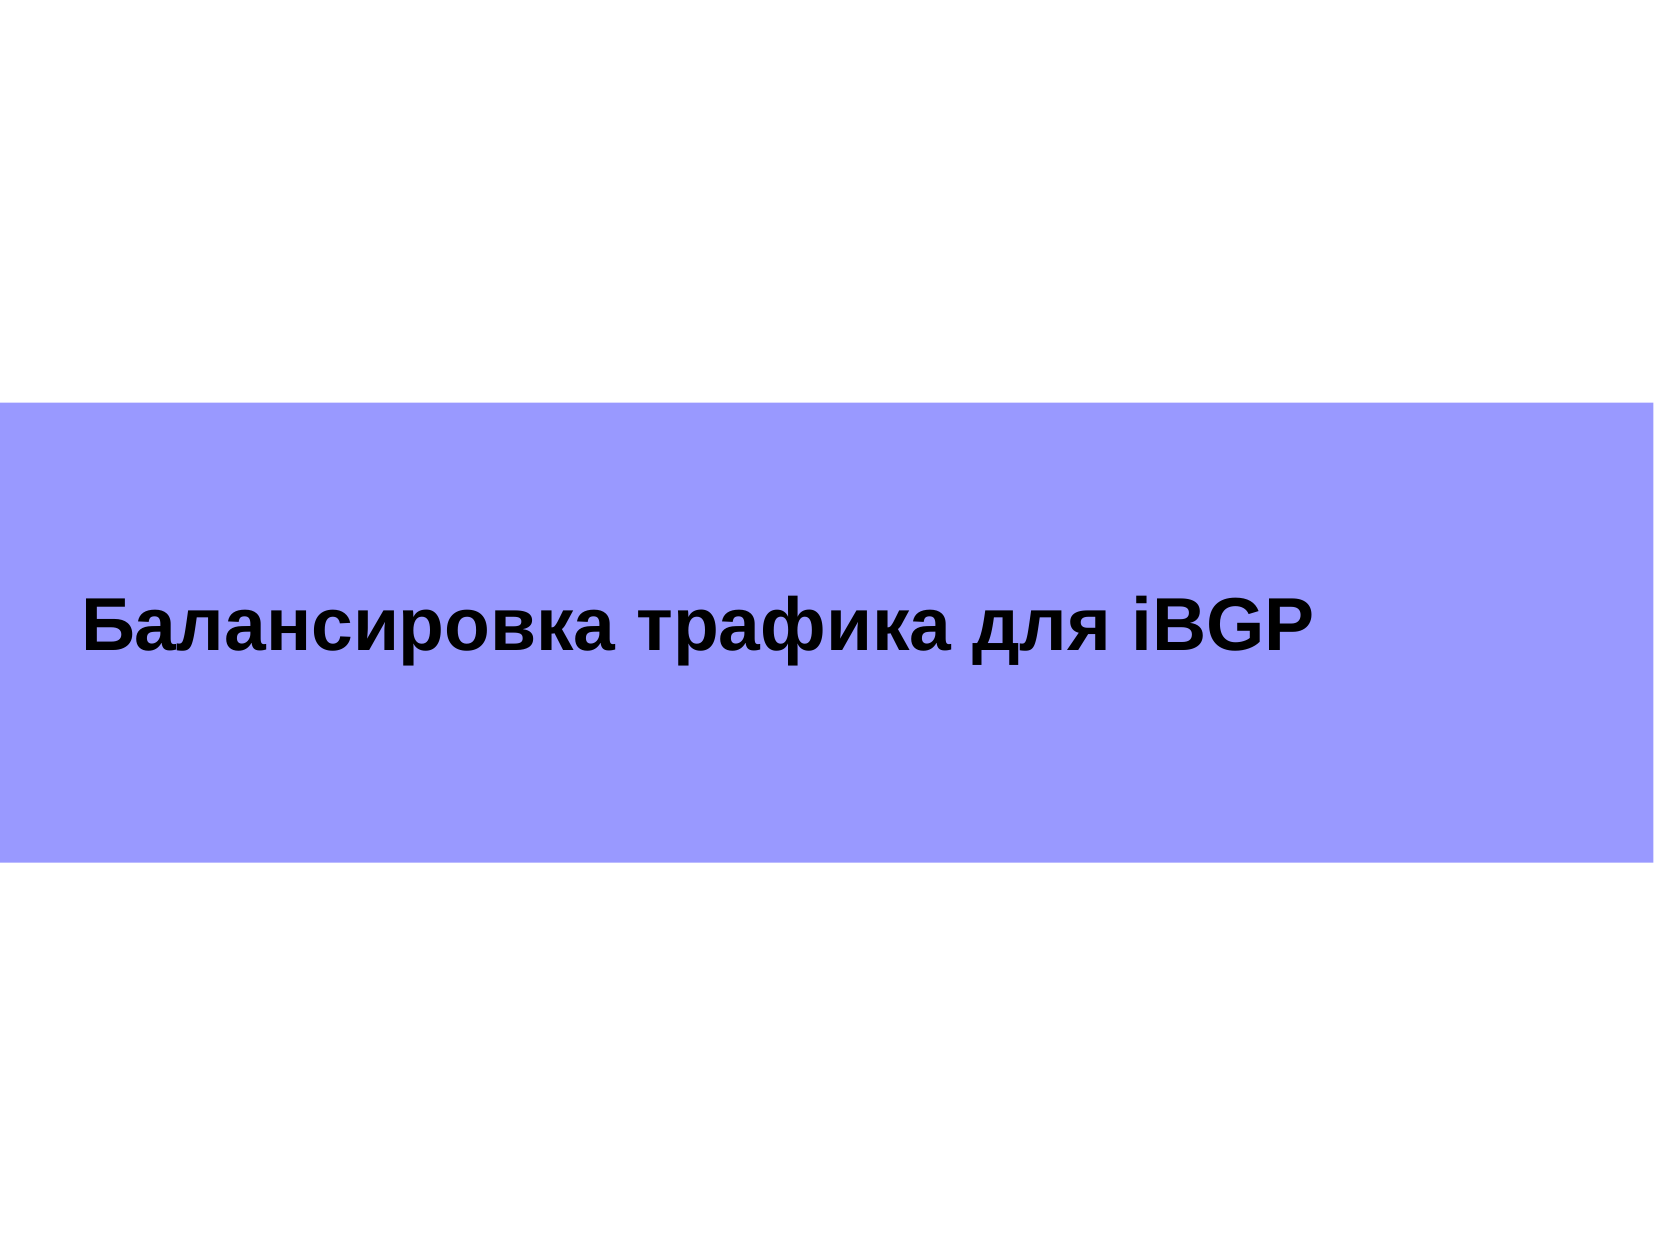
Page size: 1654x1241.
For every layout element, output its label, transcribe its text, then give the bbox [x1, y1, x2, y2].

text_box Балансировка трафика для iBGP [67, 578, 1571, 772]
